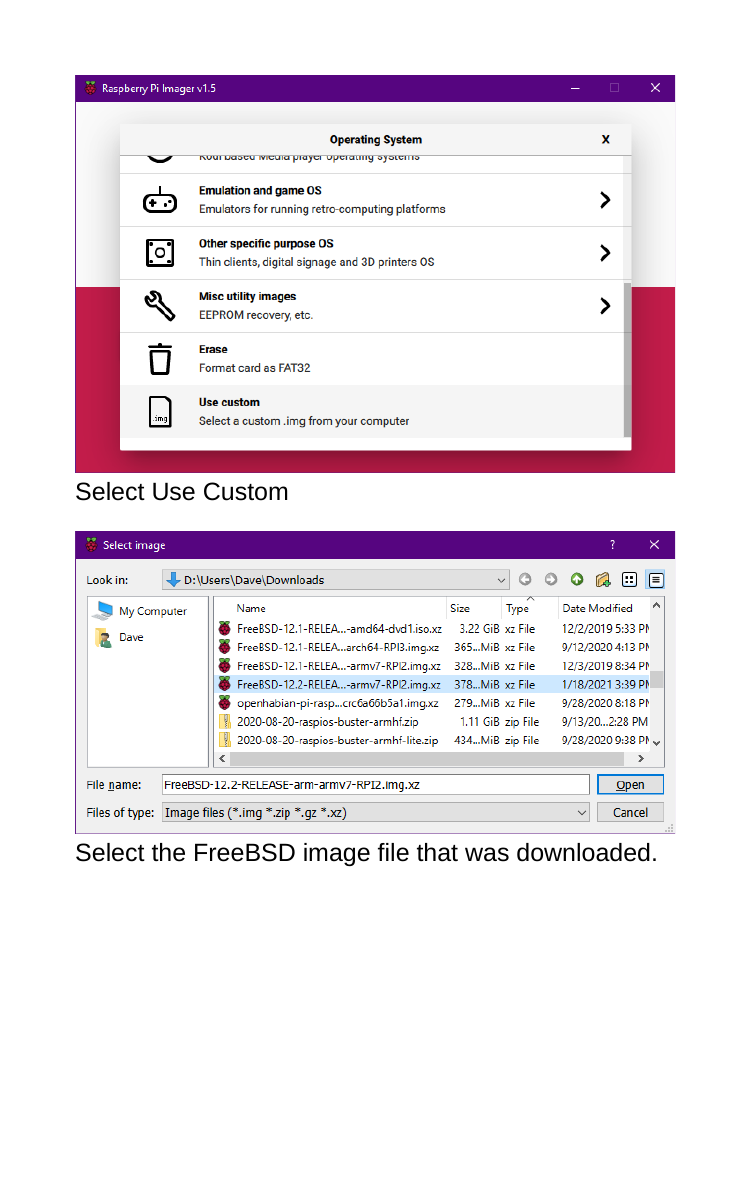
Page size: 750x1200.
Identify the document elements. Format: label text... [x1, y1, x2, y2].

picture [75, 531, 675, 834]
text Select Use Custom [75, 473, 675, 506]
text Select the FreeBSD image file that was downloaded. [75, 834, 675, 866]
picture [75, 75, 675, 473]
